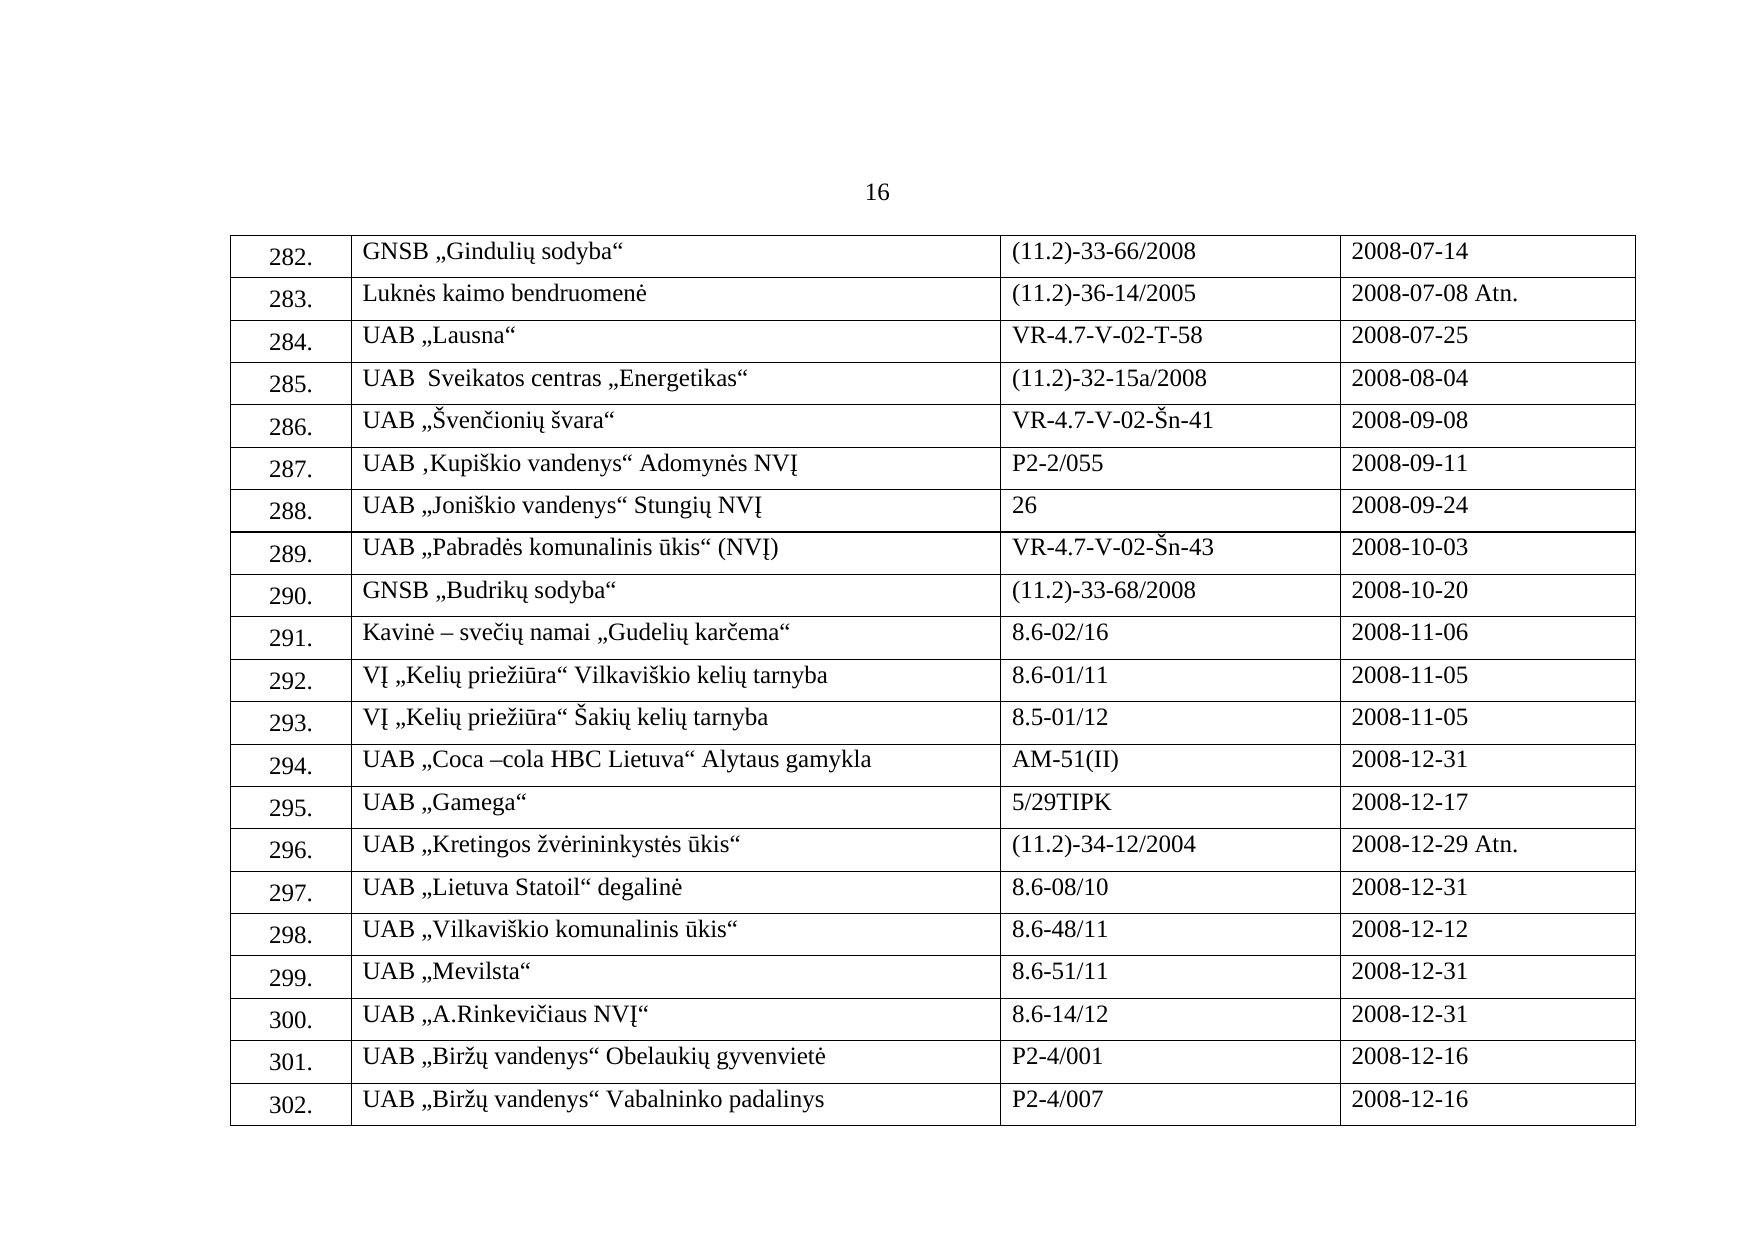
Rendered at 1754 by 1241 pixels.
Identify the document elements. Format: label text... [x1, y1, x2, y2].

table_cell VĮ „Kelių priežiūra“ Vilkaviškio kelių tarnyba [352, 660, 1000, 701]
table_cell 8.6-51/11 [1001, 956, 1340, 998]
table_cell 8.6-14/12 [1001, 999, 1340, 1040]
table_cell UAB „Biržų vandenys“ Obelaukių gyvenvietė [352, 1041, 1000, 1083]
table_cell UAB ‚Kupiškio vandenys“ Adomynės NVĮ [352, 448, 1000, 489]
table_cell 26 [1001, 490, 1340, 531]
table_cell 2008-12-31 [1341, 872, 1635, 913]
table_cell 5/29TIPK [1001, 787, 1340, 828]
table_cell Kavinė – svečių namai „Gudelių karčema“ [352, 617, 1000, 659]
table_cell Luknės kaimo bendruomenė [352, 278, 1000, 319]
table_cell 300. [231, 999, 351, 1040]
table_cell 302. [231, 1084, 351, 1125]
table_cell 2008-12-31 [1341, 999, 1635, 1040]
table_cell 2008-12-16 [1341, 1041, 1635, 1083]
table_cell 296. [231, 829, 351, 871]
table_cell (11.2)-34-12/2004 [1001, 829, 1340, 871]
table_cell 289. [231, 533, 351, 574]
table_cell 295. [231, 787, 351, 828]
table_cell 294. [231, 745, 351, 786]
table_cell 287. [231, 448, 351, 489]
table_cell 283. [231, 278, 351, 319]
table_cell (11.2)-36-14/2005 [1001, 278, 1340, 319]
table_cell UAB „Mevilsta“ [352, 956, 1000, 998]
table_cell 298. [231, 914, 351, 955]
table_cell 2008-07-25 [1341, 321, 1635, 362]
table_cell 8.6-48/11 [1001, 914, 1340, 955]
table_cell 299. [231, 956, 351, 998]
table_cell (11.2)-32-15a/2008 [1001, 363, 1340, 404]
table_cell 2008-07-14 [1341, 236, 1635, 277]
table_cell 8.6-08/10 [1001, 872, 1340, 913]
table_cell VR-4.7-V-02-Šn-43 [1001, 533, 1340, 574]
table_cell UAB „Coca –cola HBC Lietuva“ Alytaus gamykla [352, 745, 1000, 786]
table_cell 2008-09-24 [1341, 490, 1635, 531]
table_cell VR-4.7-V-02-Šn-41 [1001, 405, 1340, 447]
table_cell 285. [231, 363, 351, 404]
table_cell 2008-12-12 [1341, 914, 1635, 955]
table_cell P2-4/001 [1001, 1041, 1340, 1083]
table_cell 2008-12-17 [1341, 787, 1635, 828]
table_cell (11.2)-33-68/2008 [1001, 575, 1340, 616]
table_cell UAB „Švenčionių švara“ [352, 405, 1000, 447]
table_cell P2-2/055 [1001, 448, 1340, 489]
table_cell 293. [231, 702, 351, 743]
table_cell GNSB „Gindulių sodyba“ [352, 236, 1000, 277]
table_cell 2008-09-11 [1341, 448, 1635, 489]
table_cell UAB Sveikatos centras „Energetikas“ [352, 363, 1000, 404]
table_cell 2008-08-04 [1341, 363, 1635, 404]
table_cell 8.5-01/12 [1001, 702, 1340, 743]
table_cell 2008-10-03 [1341, 533, 1635, 574]
table_cell 8.6-02/16 [1001, 617, 1340, 659]
table_cell VR-4.7-V-02-T-58 [1001, 321, 1340, 362]
table_cell UAB „Joniškio vandenys“ Stungių NVĮ [352, 490, 1000, 531]
table_cell UAB „Pabradės komunalinis ūkis“ (NVĮ) [352, 533, 1000, 574]
table_cell UAB „Lausna“ [352, 321, 1000, 362]
table_cell VĮ „Kelių priežiūra“ Šakių kelių tarnyba [352, 702, 1000, 743]
table_cell UAB „Vilkaviškio komunalinis ūkis“ [352, 914, 1000, 955]
table_cell 297. [231, 872, 351, 913]
table_cell 301. [231, 1041, 351, 1083]
table_cell 8.6-01/11 [1001, 660, 1340, 701]
table_cell 2008-09-08 [1341, 405, 1635, 447]
table_cell 2008-12-29 Atn. [1341, 829, 1635, 871]
table_cell 2008-12-31 [1341, 956, 1635, 998]
table_cell UAB „Kretingos žvėrininkystės ūkis“ [352, 829, 1000, 871]
table_cell 292. [231, 660, 351, 701]
table_cell P2-4/007 [1001, 1084, 1340, 1125]
table_cell 2008-11-05 [1341, 660, 1635, 701]
table_cell UAB „Biržų vandenys“ Vabalninko padalinys [352, 1084, 1000, 1125]
table_cell 2008-12-16 [1341, 1084, 1635, 1125]
table_cell AM-51(II) [1001, 745, 1340, 786]
table_cell UAB „Gamega“ [352, 787, 1000, 828]
table_cell 2008-10-20 [1341, 575, 1635, 616]
table_cell GNSB „Budrikų sodyba“ [352, 575, 1000, 616]
table_cell 291. [231, 617, 351, 659]
table_cell 2008-07-08 Atn. [1341, 278, 1635, 319]
table_cell 284. [231, 321, 351, 362]
table_cell 286. [231, 405, 351, 447]
table_cell UAB „Lietuva Statoil“ degalinė [352, 872, 1000, 913]
table_cell 2008-12-31 [1341, 745, 1635, 786]
table_cell 2008-11-06 [1341, 617, 1635, 659]
table_cell UAB „A.Rinkevičiaus NVĮ“ [352, 999, 1000, 1040]
table_cell 288. [231, 490, 351, 531]
table_cell 2008-11-05 [1341, 702, 1635, 743]
table_cell (11.2)-33-66/2008 [1001, 236, 1340, 277]
table_cell 282. [231, 236, 351, 277]
table_cell 290. [231, 575, 351, 616]
